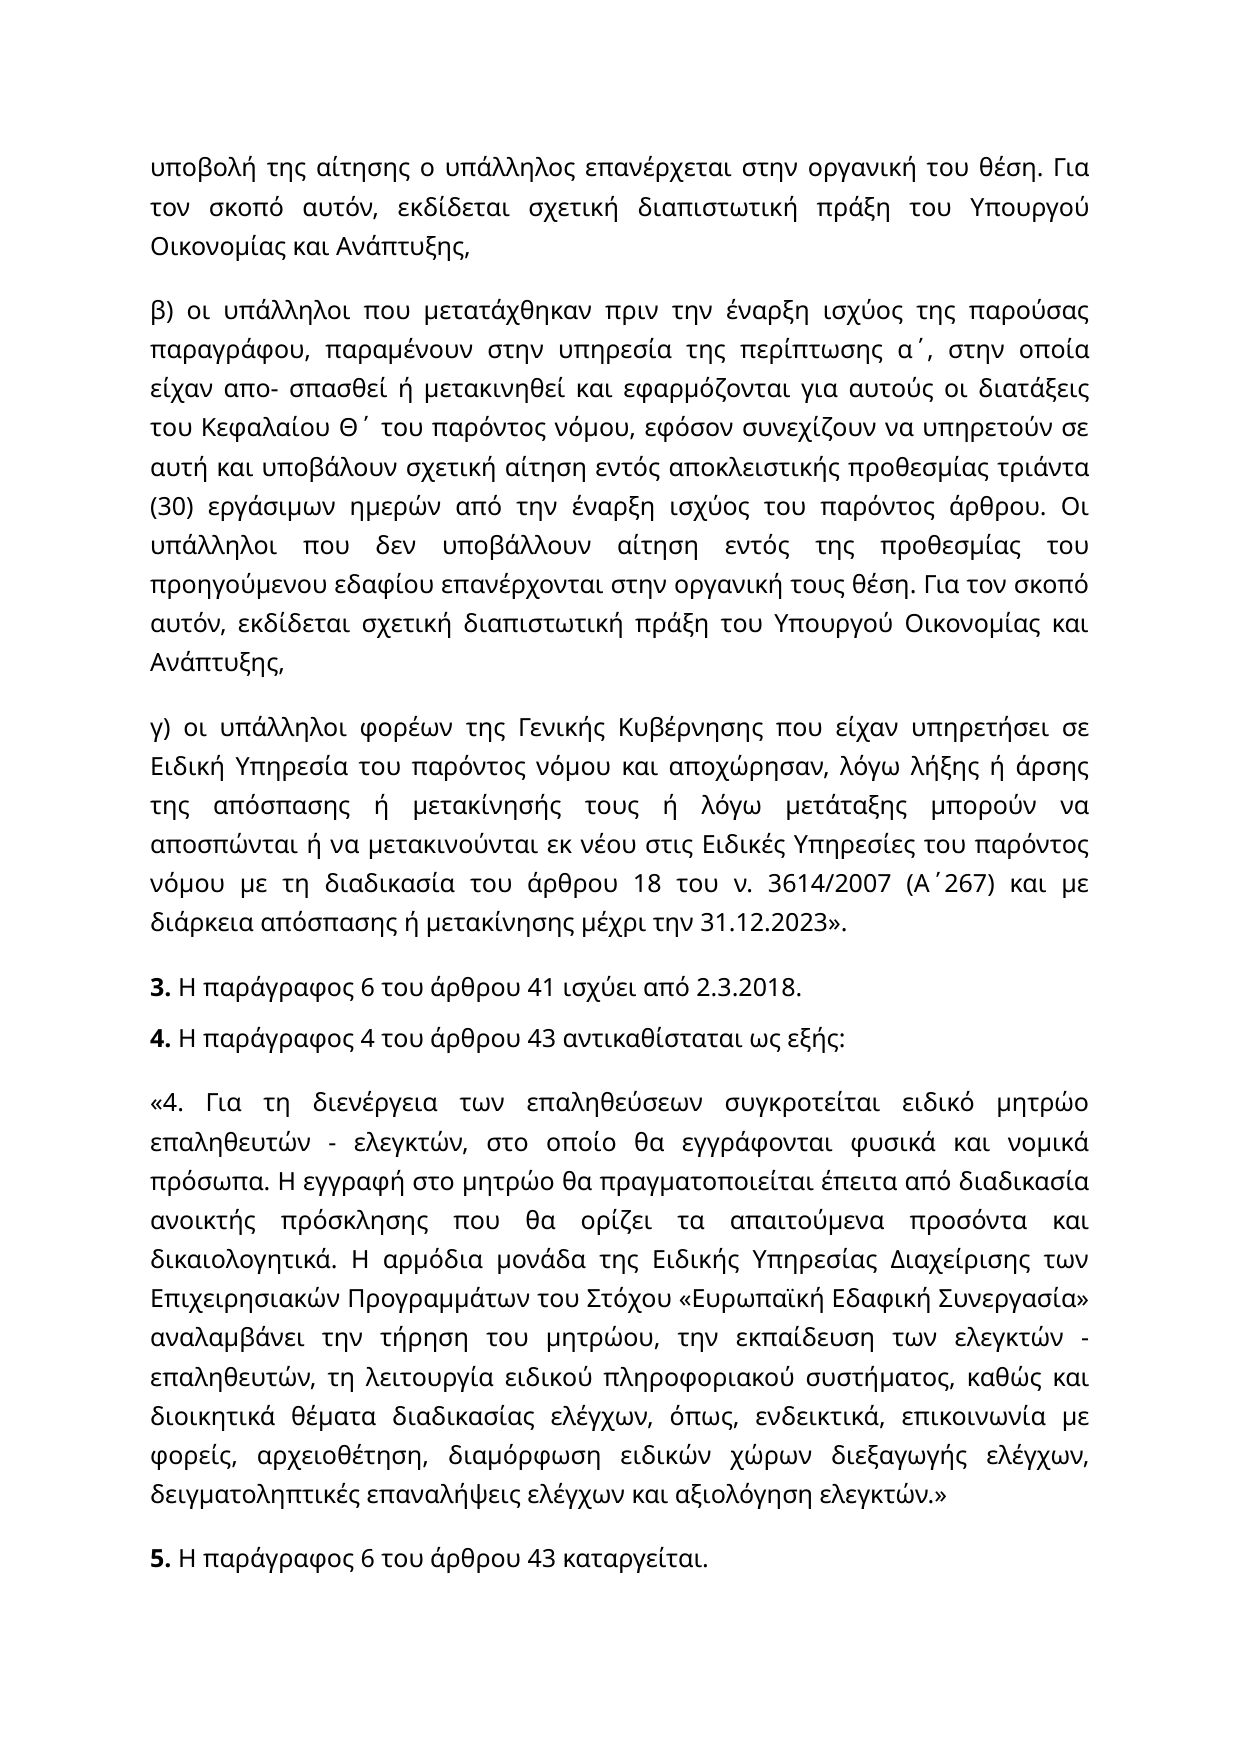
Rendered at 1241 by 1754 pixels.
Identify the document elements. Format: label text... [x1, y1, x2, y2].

text 5. Η παράγραφος 6 του άρθρου 43 καταργείται. [150, 1541, 1090, 1575]
text υποβολή της αίτησης ο υπάλληλος επανέρχεται στην οργανική του θέση. Για τον σκοπό αυτόν, εκδίδεται σχετική διαπιστωτική πράξη του Υπουργού Οικονομίας και Ανάπτυξης, [150, 150, 1090, 262]
text «4. Για τη διενέργεια των επαληθεύσεων συγκροτείται ειδικό μητρώο επαληθευτών - ελεγκτών, στο οποίο θα εγγράφονται φυσικά και νομικά πρόσωπα. Η εγγραφή στο μητρώο θα πραγματοποιείται έπειτα από διαδικασία ανοικτής πρόσκλησης που θα ορίζει τα απαιτούμενα προσόντα και δικαιολογητικά. Η αρμόδια μονάδα της Ειδικής Υπηρεσίας Διαχείρισης των Επιχειρησιακών Προγραμμάτων του Στόχου «Ευρωπαϊκή Εδαφική Συνεργασία» αναλαμβάνει την τήρηση του μητρώου, την εκπαίδευση των ελεγκτών - επαληθευτών, τη λειτουργία ειδικού πληροφοριακού συστήματος, καθώς και διοικητικά θέματα διαδικασίας ελέγχων, όπως, ενδεικτικά, επικοινωνία με φορείς, αρχειοθέτηση, διαμόρφωση ειδικών χώρων διεξαγωγής ελέγχων, δειγματοληπτικές επαναλήψεις ελέγχων και αξιολόγηση ελεγκτών.» [150, 1085, 1090, 1511]
text 4. Η παράγραφος 4 του άρθρου 43 αντικαθίσταται ως εξής: [150, 1021, 1090, 1055]
text γ) οι υπάλληλοι φορέων της Γενικής Κυβέρνησης που είχαν υπηρετήσει σε Ειδική Υπηρεσία του παρόντος νόμου και αποχώρησαν, λόγω λήξης ή άρσης της απόσπασης ή μετακίνησής τους ή λόγω μετάταξης μπορούν να αποσπώνται ή να μετακινούνται εκ νέου στις Ειδικές Υπηρεσίες του παρόντος νόμου με τη διαδικασία του άρθρου 18 του ν. 3614/2007 (Α΄267) και με διάρκεια απόσπασης ή μετακίνησης μέχρι την 31.12.2023». [150, 709, 1090, 939]
text 3. Η παράγραφος 6 του άρθρου 41 ισχύει από 2.3.2018. [150, 969, 1090, 1003]
text β) οι υπάλληλοι που μετατάχθηκαν πριν την έναρξη ισχύος της παρούσας παραγράφου, παραμένουν στην υπηρεσία της περίπτωσης α΄, στην οποία είχαν απο- σπασθεί ή μετακινηθεί και εφαρμόζονται για αυτούς οι διατάξεις του Κεφαλαίου Θ΄ του παρόντος νόμου, εφόσον συνεχίζουν να υπηρετούν σε αυτή και υποβάλουν σχετική αίτηση εντός αποκλειστικής προθεσμίας τριάντα (30) εργάσιμων ημερών από την έναρξη ισχύος του παρόντος άρθρου. Οι υπάλληλοι που δεν υποβάλλουν αίτηση εντός της προθεσμίας του προηγούμενου εδαφίου επανέρχονται στην οργανική τους θέση. Για τον σκοπό αυτόν, εκδίδεται σχετική διαπιστωτική πράξη του Υπουργού Οικονομίας και Ανάπτυξης, [150, 292, 1090, 679]
